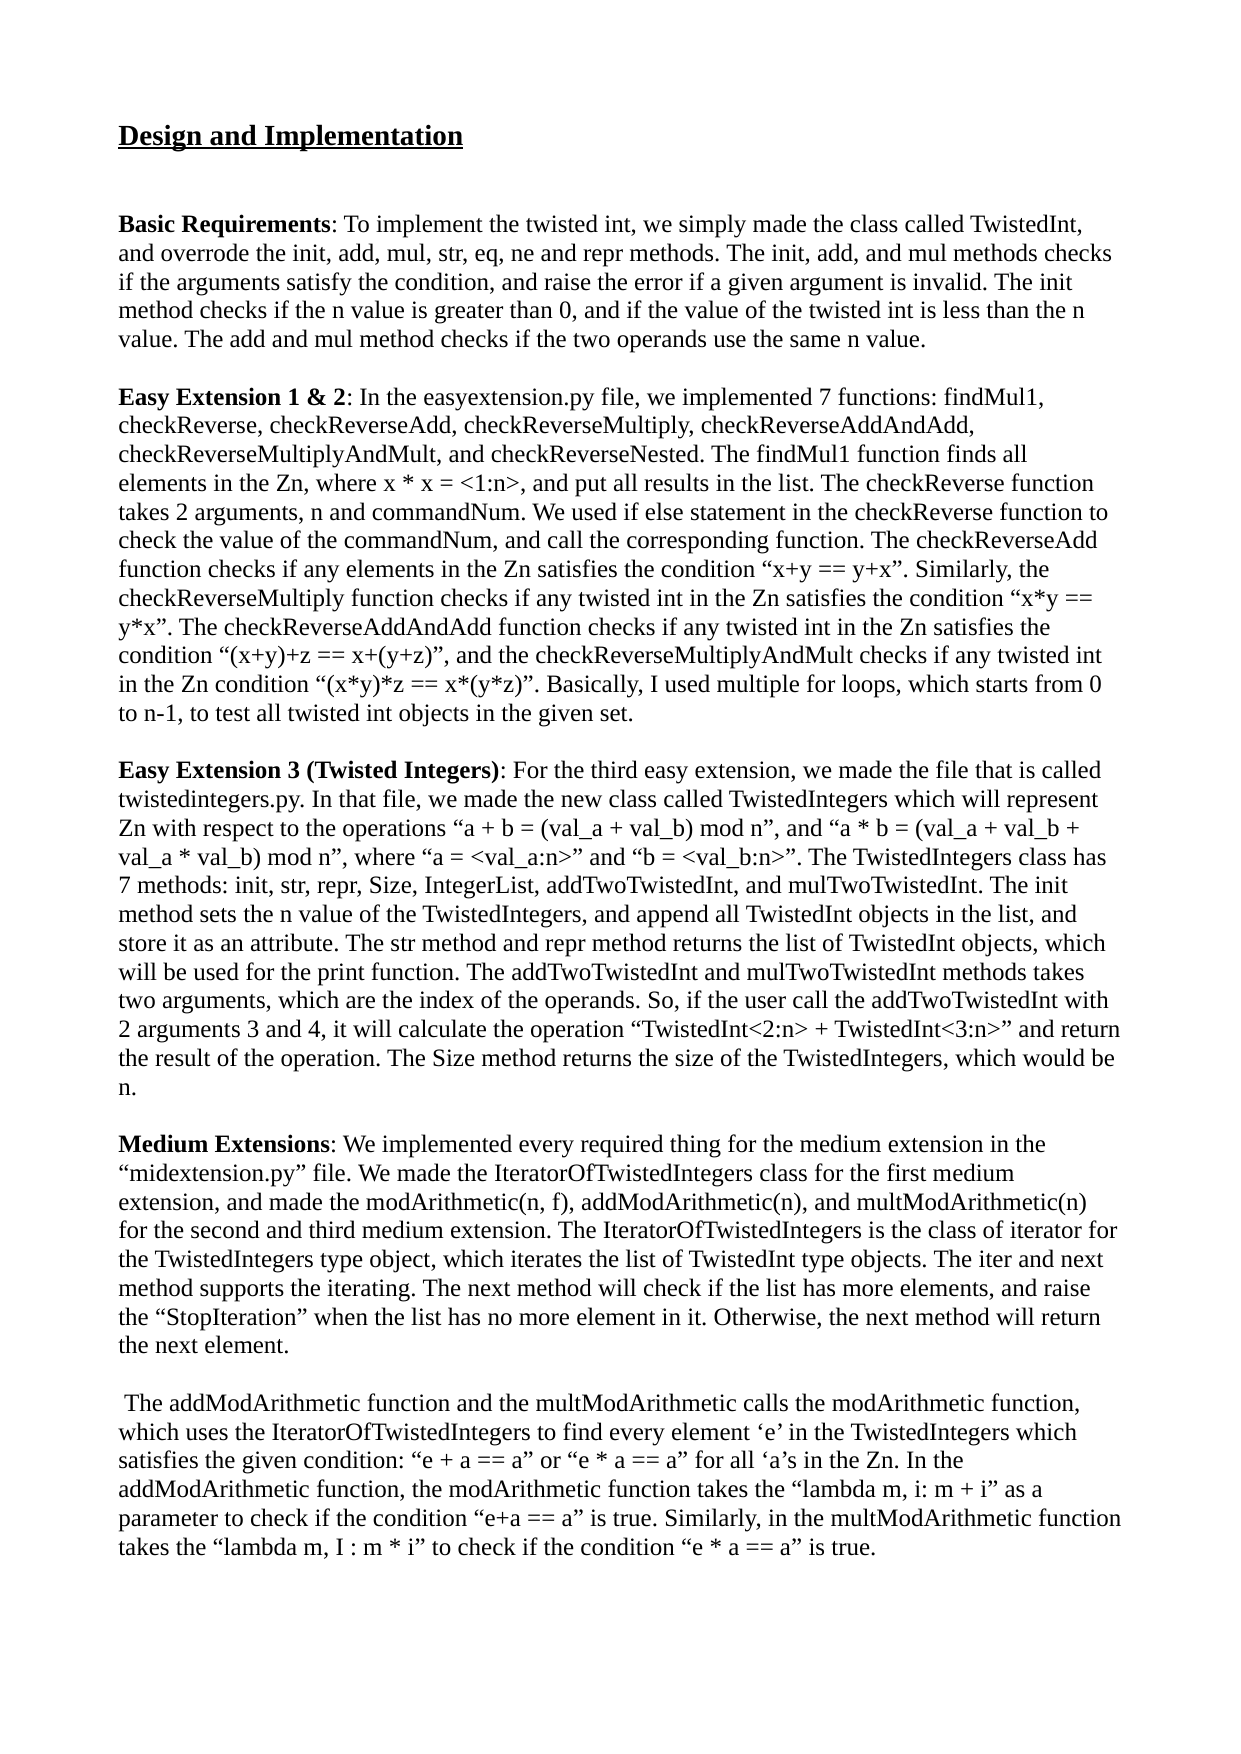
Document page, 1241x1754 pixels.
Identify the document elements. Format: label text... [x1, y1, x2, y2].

text Easy Extension 3 (Twisted Integers): For the third easy extension, we made the file that is called twistedintegers.py. In that file, we made the new class called TwistedIntegers which will represent Zn with respect to the operations “a + b = (val_a + val_b) mod n”, and “a * b = (val_a + val_b + val_a * val_b) mod n”, where “a = <val_a:n>” and “b = <val_b:n>”. The TwistedIntegers class has 7 methods: init, str, repr, Size, IntegerList, addTwoTwistedInt, and mulTwoTwistedInt. The init method sets the n value of the TwistedIntegers, and append all TwistedInt objects in the list, and store it as an attribute. The str method and repr method returns the list of TwistedInt objects, which will be used for the print function. The addTwoTwistedInt and mulTwoTwistedInt methods takes two arguments, which are the index of the operands. So, if the user call the addTwoTwistedInt with 2 arguments 3 and 4, it will calculate the operation “TwistedInt<2:n> + TwistedInt<3:n>” and return the result of the operation. The Size method returns the size of the TwistedIntegers, which would be n. [118, 755, 1122, 1100]
text Easy Extension 1 & 2: In the easyextension.py file, we implemented 7 functions: findMul1, checkReverse, checkReverseAdd, checkReverseMultiply, checkReverseAddAndAdd, checkReverseMultiplyAndMult, and checkReverseNested. The findMul1 function finds all elements in the Zn, where x * x = <1:n>, and put all results in the list. The checkReverse function takes 2 arguments, n and commandNum. We used if else statement in the checkReverse function to check the value of the commandNum, and call the corresponding function. The checkReverseAdd function checks if any elements in the Zn satisfies the condition “x+y == y+x”. Similarly, the checkReverseMultiply function checks if any twisted int in the Zn satisfies the condition “x*y == y*x”. The checkReverseAddAndAdd function checks if any twisted int in the Zn satisfies the condition “(x+y)+z == x+(y+z)”, and the checkReverseMultiplyAndMult checks if any twisted int in the Zn condition “(x*y)*z == x*(y*z)”. Basically, I used multiple for loops, which starts from 0 to n-1, to test all twisted int objects in the given set. [118, 382, 1122, 727]
text Medium Extensions: We implemented every required thing for the medium extension in the “midextension.py” file. We made the IteratorOfTwistedIntegers class for the first medium extension, and made the modArithmetic(n, f), addModArithmetic(n), and multModArithmetic(n) for the second and third medium extension. The IteratorOfTwistedIntegers is the class of iterator for the TwistedIntegers type object, which iterates the list of TwistedInt type objects. The iter and next method supports the iterating. The next method will check if the list has more elements, and raise the “StopIteration” when the list has no more element in it. Otherwise, the next method will return the next element. [118, 1129, 1122, 1359]
text Basic Requirements: To implement the twisted int, we simply made the class called TwistedInt, and overrode the init, add, mul, str, eq, ne and repr methods. The init, add, and mul methods checks if the arguments satisfy the condition, and raise the error if a given argument is invalid. The init method checks if the n value is greater than 0, and if the value of the twisted int is less than the n value. The add and mul method checks if the two operands use the same n value. [118, 209, 1122, 353]
text The addModArithmetic function and the multModArithmetic calls the modArithmetic function, which uses the IteratorOfTwistedIntegers to find every element ‘e’ in the TwistedIntegers which satisfies the given condition: “e + a == a” or “e * a == a” for all ‘a’s in the Zn. In the addModArithmetic function, the modArithmetic function takes the “lambda m, i: m + i” as a parameter to check if the condition “e+a == a” is true. Similarly, in the multModArithmetic function takes the “lambda m, I : m * i” to check if the condition “e * a == a” is true. [118, 1388, 1122, 1560]
text Design and Implementation [118, 118, 1122, 152]
